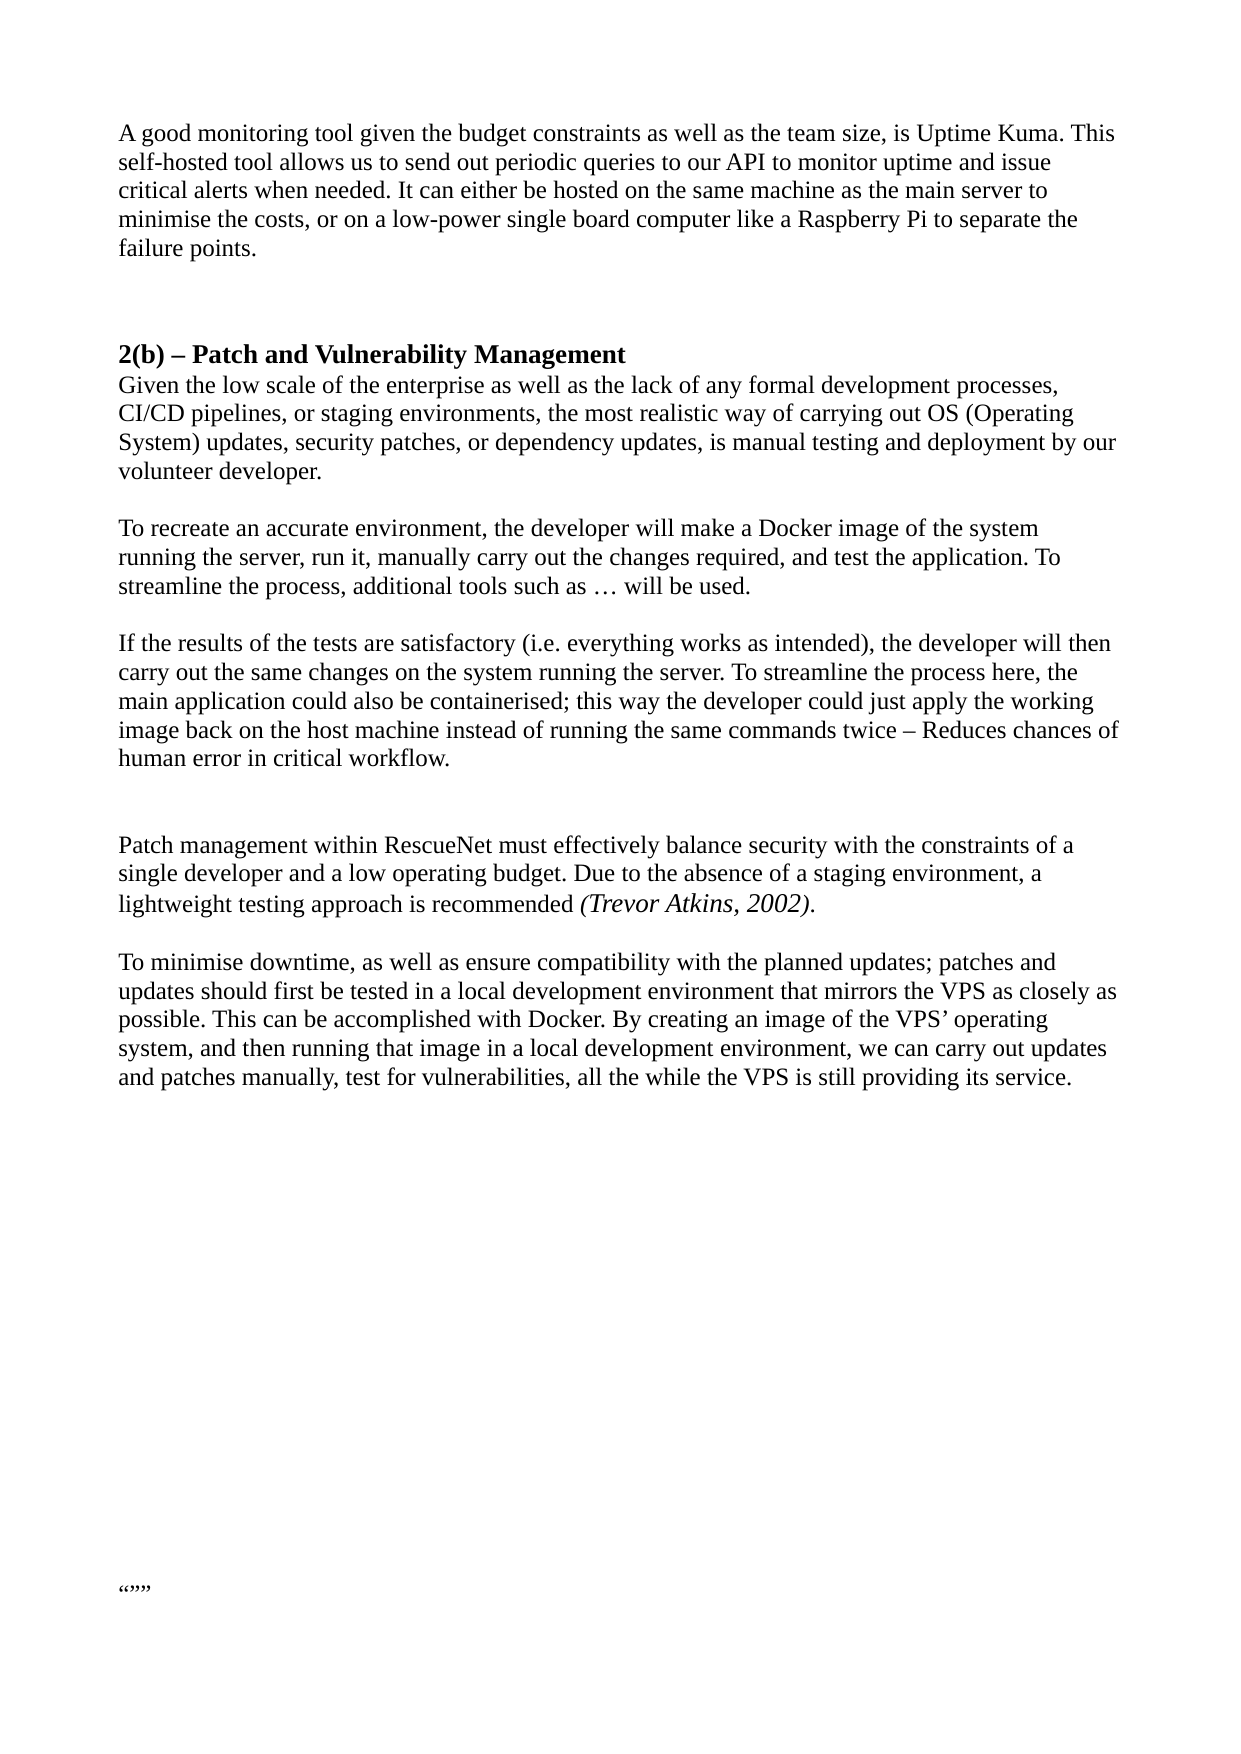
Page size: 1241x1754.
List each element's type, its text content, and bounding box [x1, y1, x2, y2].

text Patch management within RescueNet must effectively balance security with the constraints of a single developer and a low operating budget. Due to the absence of a staging environment, a lightweight testing approach is recommended (Trevor Atkins, 2002). [118, 830, 1122, 918]
text “”” [118, 1579, 1122, 1608]
text A good monitoring tool given the budget constraints as well as the team size, is Uptime Kuma. This self-hosted tool allows us to send out periodic queries to our API to monitor uptime and issue critical alerts when needed. It can either be hosted on the same machine as the main server to minimise the costs, or on a low-power single board computer like a Raspberry Pi to separate the failure points. [118, 118, 1122, 262]
text To recreate an accurate environment, the developer will make a Docker image of the system running the server, run it, manually carry out the changes required, and test the application. To streamline the process, additional tools such as … will be used. [118, 513, 1122, 600]
text If the results of the tests are satisfactory (i.e. everything works as intended), the developer will then carry out the same changes on the system running the server. To streamline the process here, the main application could also be containerised; this way the developer could just apply the working image back on the host machine instead of running the same commands twice – Reduces chances of human error in critical workflow. [118, 628, 1122, 772]
text Given the low scale of the enterprise as well as the lack of any formal development processes, CI/CD pipelines, or staging environments, the most realistic way of carrying out OS (Operating System) updates, security patches, or dependency updates, is manual testing and deployment by our volunteer developer. [118, 370, 1122, 485]
text To minimise downtime, as well as ensure compatibility with the planned updates; patches and updates should first be tested in a local development environment that mirrors the VPS as closely as possible. This can be accomplished with Docker. By creating an image of the VPS’ operating system, and then running that image in a local development environment, we can carry out updates and patches manually, test for vulnerabilities, all the while the VPS is still providing its service. [118, 947, 1122, 1091]
text 2(b) – Patch and Vulnerability Management [118, 338, 1122, 370]
